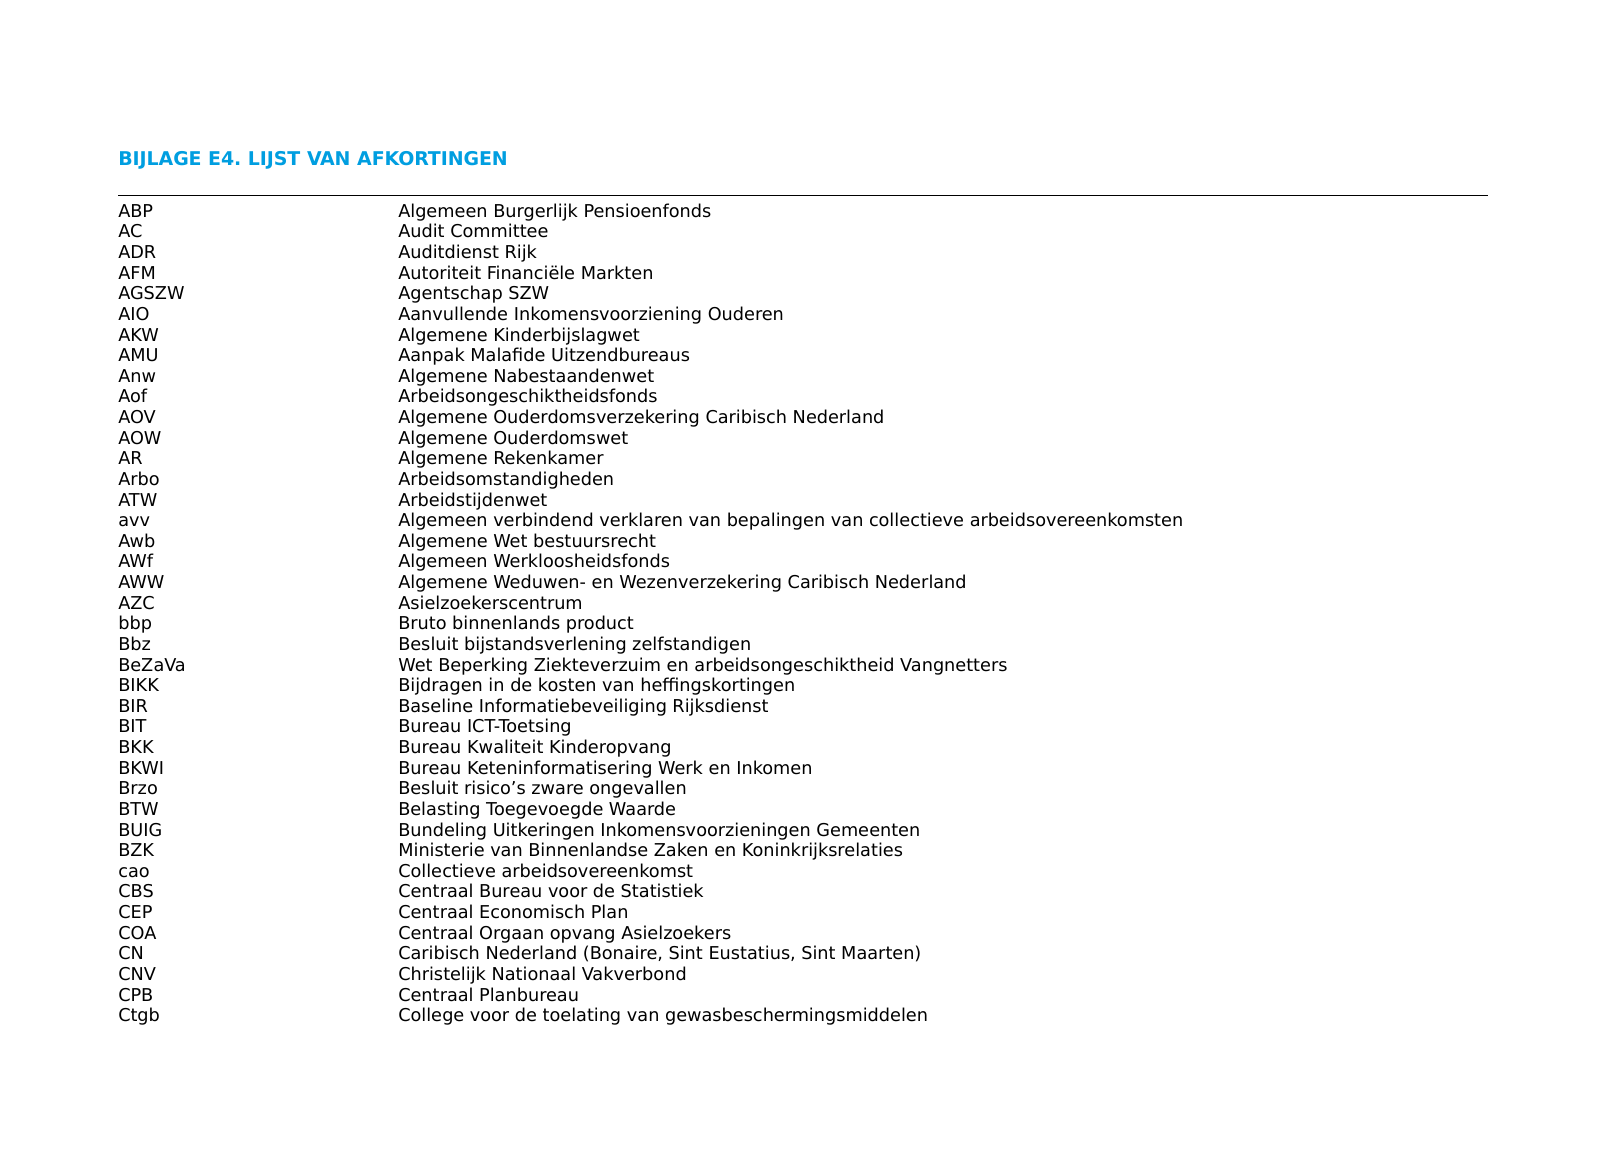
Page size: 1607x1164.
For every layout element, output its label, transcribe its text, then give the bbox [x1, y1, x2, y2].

table_cell ATW [118, 490, 392, 510]
table_cell Algemene Kinderbijslagwet [392, 325, 1488, 345]
table_cell Algemene Ouderdomswet [392, 428, 1488, 448]
table_cell BTW [118, 799, 392, 819]
table_cell Awb [118, 531, 392, 551]
table_cell BeZaVa [118, 655, 392, 675]
table_cell Aof [118, 386, 392, 407]
table_cell CBS [118, 881, 392, 902]
table_cell Bundeling Uitkeringen Inkomensvoorzieningen Gemeenten [392, 820, 1488, 840]
table_cell AMU [118, 345, 392, 366]
table_cell Bureau Keteninformatisering Werk en Inkomen [392, 758, 1488, 778]
table_cell Wet Beperking Ziekteverzuim en arbeidsongeschiktheid Vangnetters [392, 655, 1488, 675]
table_cell AKW [118, 325, 392, 345]
table_cell Baseline Informatiebeveiliging Rijksdienst [392, 696, 1488, 716]
table_cell Ministerie van Binnenlandse Zaken en Koninkrijksrelaties [392, 840, 1488, 861]
table_cell Asielzoekerscentrum [392, 593, 1488, 613]
table_cell Collectieve arbeidsovereenkomst [392, 861, 1488, 881]
table_cell CEP [118, 902, 392, 923]
table_cell BIR [118, 696, 392, 716]
table_cell BIT [118, 716, 392, 737]
table_cell AOV [118, 407, 392, 428]
table_cell Aanpak Malafide Uitzendbureaus [392, 345, 1488, 366]
table_cell BKK [118, 737, 392, 758]
table_cell Algemeen verbindend verklaren van bepalingen van collectieve arbeidsovereenkomsten [392, 510, 1488, 531]
table_cell Brzo [118, 778, 392, 799]
table_cell Bureau Kwaliteit Kinderopvang [392, 737, 1488, 758]
table_cell Algemene Wet bestuursrecht [392, 531, 1488, 551]
table_cell BZK [118, 840, 392, 861]
table_cell Centraal Planbureau [392, 985, 1488, 1005]
table_cell Besluit bijstandsverlening zelfstandigen [392, 634, 1488, 654]
table_cell Caribisch Nederland (Bonaire, Sint Eustatius, Sint Maarten) [392, 943, 1488, 964]
table_cell COA [118, 923, 392, 943]
table_cell Christelijk Nationaal Vakverbond [392, 964, 1488, 984]
table_cell AZC [118, 593, 392, 613]
table_cell CN [118, 943, 392, 964]
table_cell AGSZW [118, 283, 392, 304]
table_cell avv [118, 510, 392, 531]
table_cell Bruto binnenlands product [392, 613, 1488, 634]
table_cell AR [118, 448, 392, 469]
table_cell Algemene Ouderdomsverzekering Caribisch Nederland [392, 407, 1488, 428]
subtitle BIJLAGE E4. LIJST VAN AFKORTINGEN [118, 148, 1488, 170]
table_cell Anw [118, 366, 392, 386]
table_cell Arbo [118, 469, 392, 489]
table_cell Algemeen Werkloosheidsfonds [392, 551, 1488, 572]
table_cell Agentschap SZW [392, 283, 1488, 304]
table_cell AC [118, 221, 392, 242]
table_cell Audit Committee [392, 221, 1488, 242]
table_cell BIKK [118, 675, 392, 696]
table_cell CNV [118, 964, 392, 984]
table_cell Centraal Orgaan opvang Asielzoekers [392, 923, 1488, 943]
table_cell Auditdienst Rijk [392, 242, 1488, 263]
table_cell AWW [118, 572, 392, 593]
table_cell ADR [118, 242, 392, 263]
table_cell Algemene Weduwen- en Wezenverzekering Caribisch Nederland [392, 572, 1488, 593]
table_cell AWf [118, 551, 392, 572]
table_cell College voor de toelating van gewasbeschermingsmiddelen [392, 1005, 1488, 1026]
table_cell Bureau ICT-Toetsing [392, 716, 1488, 737]
table_header Algemeen Burgerlijk Pensioenfonds [392, 196, 1488, 221]
table_cell Belasting Toegevoegde Waarde [392, 799, 1488, 819]
table_cell AFM [118, 263, 392, 283]
table_cell Centraal Bureau voor de Statistiek [392, 881, 1488, 902]
table_header ABP [118, 196, 392, 221]
table_cell bbp [118, 613, 392, 634]
table_cell BUIG [118, 820, 392, 840]
table_cell AIO [118, 304, 392, 324]
table_cell Arbeidstijdenwet [392, 490, 1488, 510]
table_cell Algemene Nabestaandenwet [392, 366, 1488, 386]
table_cell Besluit risico’s zware ongevallen [392, 778, 1488, 799]
table_cell CPB [118, 985, 392, 1005]
table_cell Bbz [118, 634, 392, 654]
table_cell Aanvullende Inkomensvoorziening Ouderen [392, 304, 1488, 324]
table_cell cao [118, 861, 392, 881]
table_cell Autoriteit Financiële Markten [392, 263, 1488, 283]
table_cell Ctgb [118, 1005, 392, 1026]
table_cell Algemene Rekenkamer [392, 448, 1488, 469]
table_cell AOW [118, 428, 392, 448]
table_cell Arbeidsomstandigheden [392, 469, 1488, 489]
table_cell Bijdragen in de kosten van heffingskortingen [392, 675, 1488, 696]
table_cell BKWI [118, 758, 392, 778]
table_cell Centraal Economisch Plan [392, 902, 1488, 923]
table_cell Arbeidsongeschiktheidsfonds [392, 386, 1488, 407]
